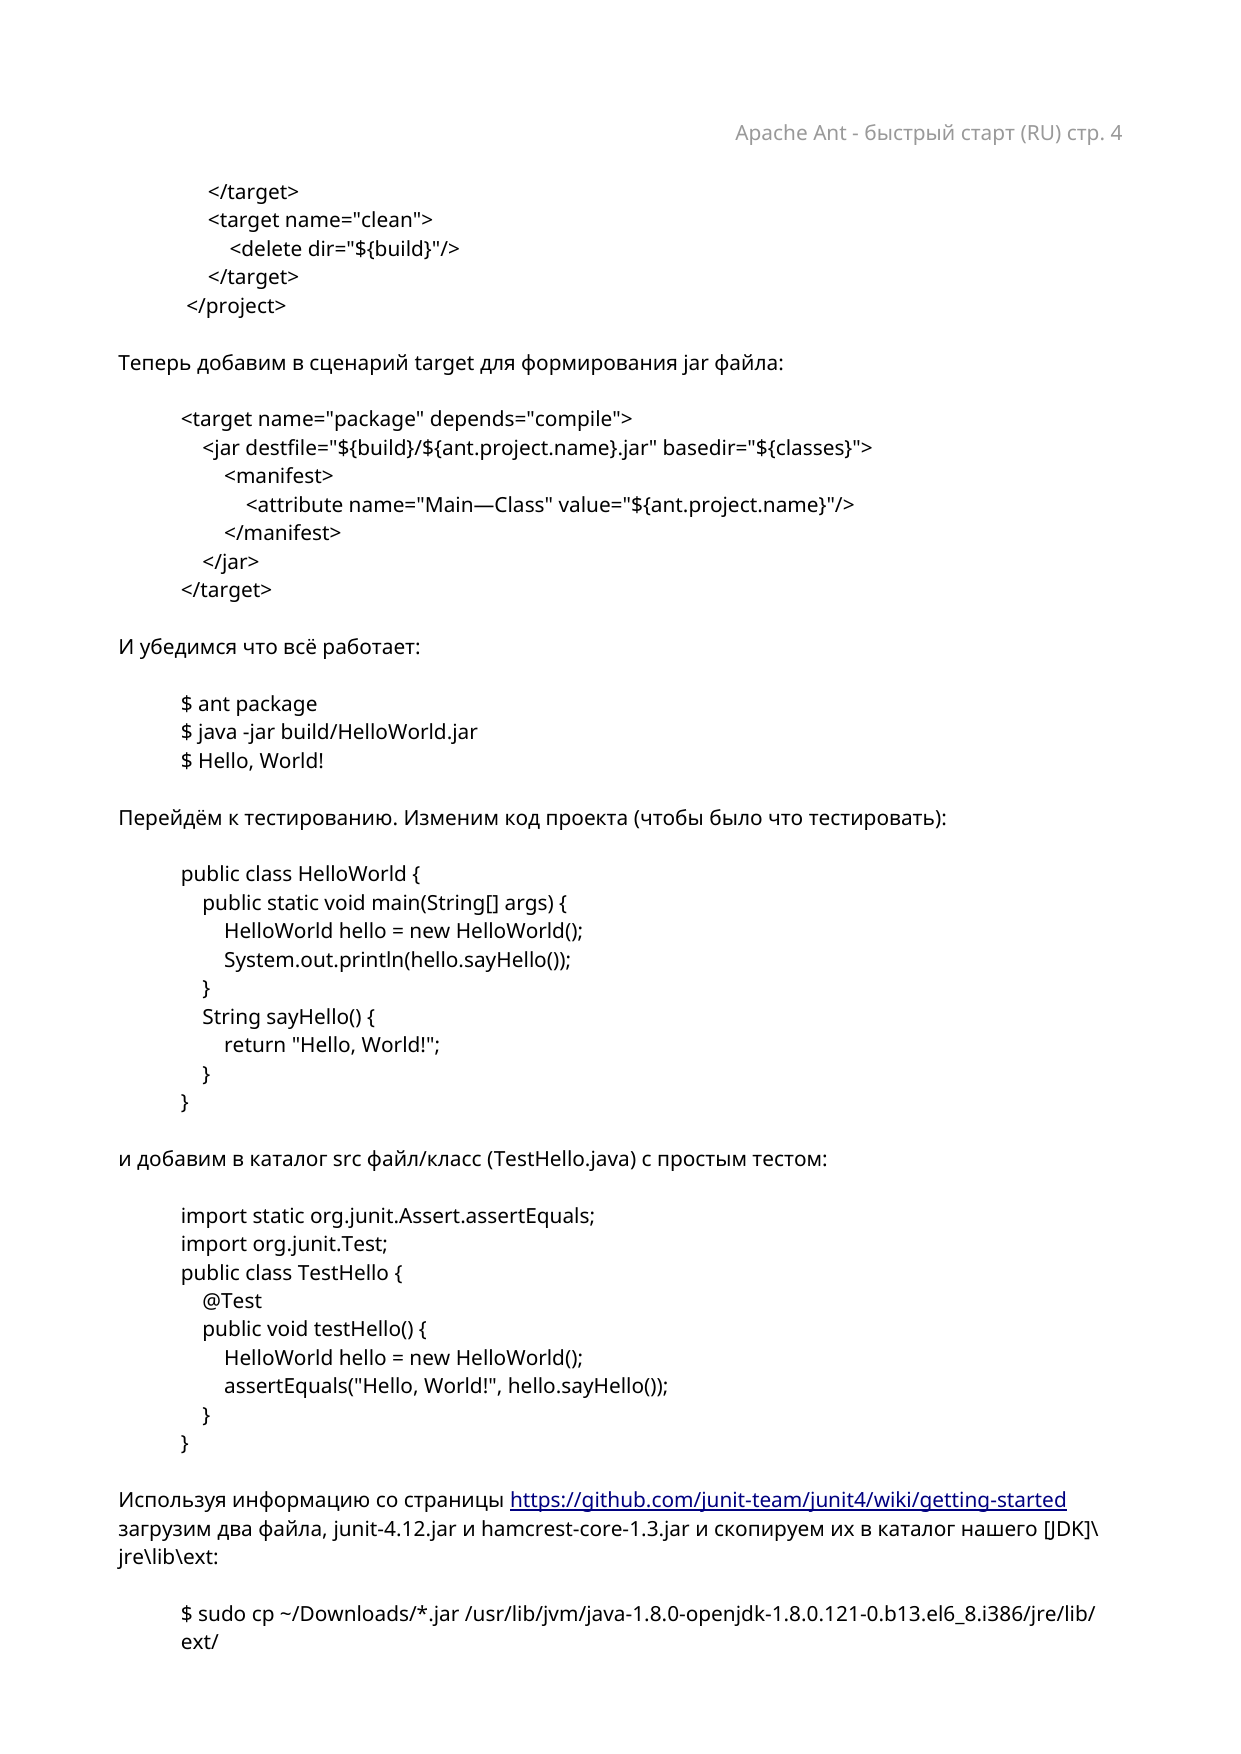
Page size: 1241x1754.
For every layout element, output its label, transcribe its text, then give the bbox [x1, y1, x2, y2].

text $ java -jar build/HelloWorld.jar [181, 717, 1122, 746]
text Теперь добавим в сценарий target для формирования jar файла: [118, 348, 1122, 376]
text $ Hello, World! [181, 746, 1122, 774]
text String sayHello() { [181, 1002, 1122, 1030]
text Используя информацию со страницы https://github.com/junit-team/junit4/wiki/getting-started загрузим два файла, junit-4.12.jar и hamcrest-core-1.3.jar и скопируем их в каталог нашего [JDK]\jre\lib\ext: [118, 1485, 1122, 1571]
text </target> [181, 177, 1122, 206]
text assertEquals("Hello, World!", hello.sayHello()); [181, 1371, 1122, 1400]
text System.out.println(hello.sayHello()); [181, 945, 1122, 973]
text public void testHello() { [181, 1314, 1122, 1343]
text @Test [181, 1286, 1122, 1314]
text <delete dir="${build}"/> [181, 234, 1122, 262]
text public static void main(String[] args) { [181, 888, 1122, 916]
text </jar> [181, 547, 1122, 575]
text import static org.junit.Assert.assertEquals; [181, 1201, 1122, 1229]
text HelloWorld hello = new HelloWorld(); [181, 916, 1122, 945]
text И убедимся что всё работает: [118, 632, 1122, 661]
text <manifest> [181, 461, 1122, 490]
text $ ant package [181, 689, 1122, 717]
text </project> [181, 291, 1122, 319]
text public class TestHello { [181, 1258, 1122, 1286]
text } [181, 973, 1122, 1002]
text } [181, 1087, 1122, 1116]
text <attribute name="Main—Class" value="${ant.project.name}"/> [181, 490, 1122, 518]
text public class HelloWorld { [181, 859, 1122, 888]
text <target name="package" depends="compile"> [181, 404, 1122, 433]
text return "Hello, World!"; [181, 1030, 1122, 1059]
text </target> [181, 262, 1122, 291]
text import org.junit.Test; [181, 1229, 1122, 1258]
text </target> [181, 575, 1122, 604]
text } [181, 1400, 1122, 1428]
text <target name="clean"> [181, 206, 1122, 234]
text HelloWorld hello = new HelloWorld(); [181, 1343, 1122, 1371]
text Перейдём к тестированию. Изменим код проекта (чтобы было что тестировать): [118, 803, 1122, 831]
text } [181, 1059, 1122, 1087]
text $ sudo cp ~/Downloads/*.jar /usr/lib/jvm/java-1.8.0-openjdk-1.8.0.121-0.b13.el6_8.i386/jre/lib/ext/ [181, 1599, 1122, 1656]
text } [181, 1428, 1122, 1457]
text </manifest> [181, 518, 1122, 547]
text и добавим в каталог src файл/класс (TestHello.java) с простым тестом: [118, 1144, 1122, 1172]
text <jar destfile="${build}/${ant.project.name}.jar" basedir="${classes}"> [181, 433, 1122, 461]
